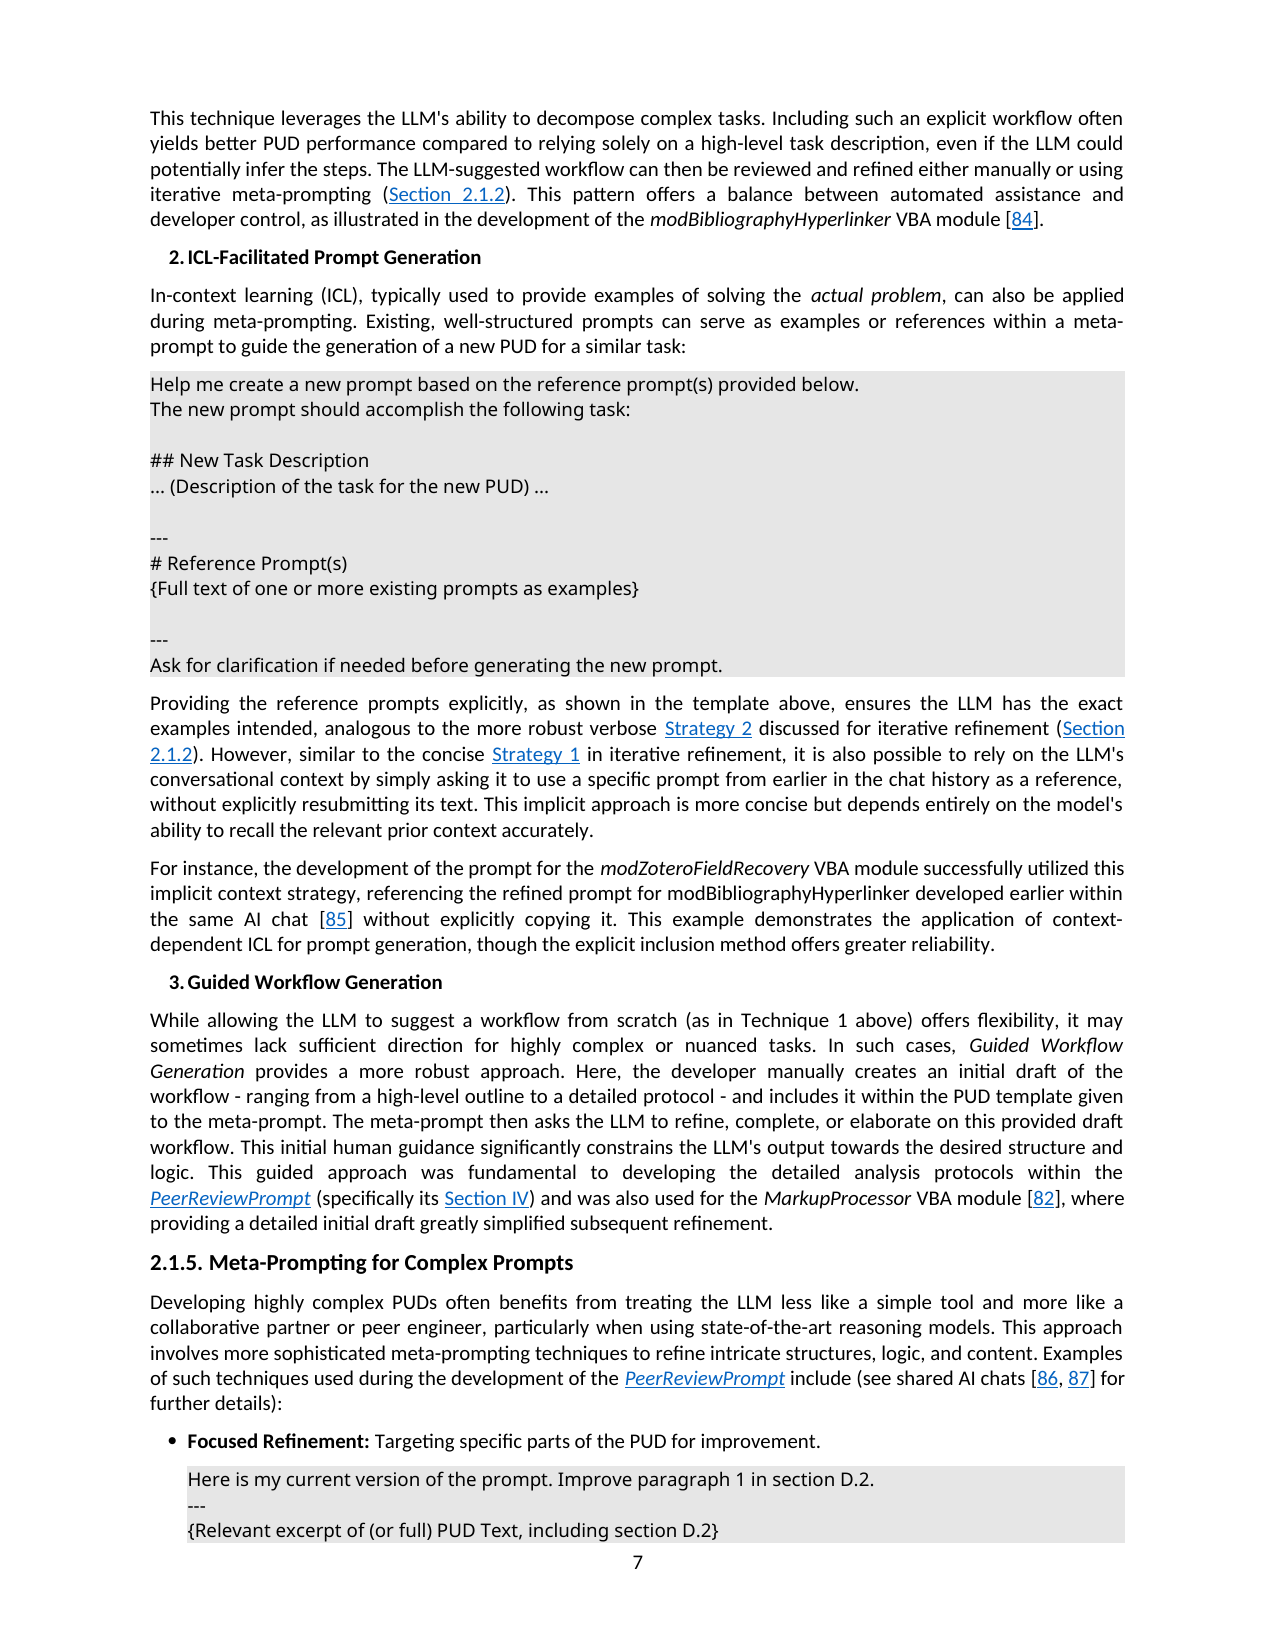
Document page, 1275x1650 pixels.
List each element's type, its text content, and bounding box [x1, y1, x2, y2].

text Here is my current version of the prompt. Improve paragraph 1 in section D.2. [187, 1466, 1125, 1492]
text {Full text of one or more existing prompts as examples} [150, 575, 1125, 601]
text Developing highly complex PUDs often benefits from treating the LLM less like a simple tool and more like a collaborative partner or peer engineer, particularly when using state-of-the-art reasoning models. This approach involves more sophisticated meta-prompting techniques to refine intricate structures, logic, and content. Examples of such techniques used during the development of the PeerReviewPrompt include (see shared AI chats [86, 87] for further details): [150, 1289, 1125, 1416]
subtitle Meta-Prompting for Complex Prompts [150, 1248, 1125, 1276]
text Help me create a new prompt based on the reference prompt(s) provided below. [150, 371, 1125, 397]
text --- [150, 626, 1125, 652]
text For instance, the development of the prompt for the modZoteroFieldRecovery VBA module successfully utilized this implicit context strategy, referencing the refined prompt for modBibliographyHyperlinker developed earlier within the same AI chat [85] without explicitly copying it. This example demonstrates the application of context-dependent ICL for prompt generation, though the explicit inclusion method offers greater reliability. [150, 855, 1125, 957]
list Focused Refinement: Targeting specific parts of the PUD for improvement. [169, 1428, 1125, 1454]
text ## New Task Description [150, 448, 1125, 473]
list ICL-Facilitated Prompt Generation [169, 244, 1125, 270]
text The new prompt should accomplish the following task: [150, 397, 1125, 422]
text # Reference Prompt(s) [150, 550, 1125, 575]
text In-context learning (ICL), typically used to provide examples of solving the actual problem, can also be applied during meta-prompting. Existing, well-structured prompts can serve as examples or references within a meta-prompt to guide the generation of a new PUD for a similar task: [150, 282, 1125, 359]
text Providing the reference prompts explicitly, as shown in the template above, ensures the LLM has the exact examples intended, analogous to the more robust verbose Strategy 2 discussed for iterative refinement (Section 2.1.2). However, similar to the concise Strategy 1 in iterative refinement, it is also possible to rely on the LLM's conversational context by simply asking it to use a specific prompt from earlier in the chat history as a reference, without explicitly resubmitting its text. This implicit approach is more concise but depends entirely on the model's ability to recall the relevant prior context accurately. [150, 690, 1125, 842]
text Ask for clarification if needed before generating the new prompt. [150, 652, 1125, 677]
text --- [150, 524, 1125, 550]
list Guided Workflow Generation [169, 969, 1125, 994]
text --- [187, 1492, 1125, 1517]
text While allowing the LLM to suggest a workflow from scratch (as in Technique 1 above) offers flexibility, it may sometimes lack sufficient direction for highly complex or nuanced tasks. In such cases, Guided Workflow Generation provides a more robust approach. Here, the developer manually creates an initial draft of the workflow - ranging from a high-level outline to a detailed protocol - and includes it within the PUD template given to the meta-prompt. The meta-prompt then asks the LLM to refine, complete, or elaborate on this provided draft workflow. This initial human guidance significantly constrains the LLM's output towards the desired structure and logic. This guided approach was fundamental to developing the detailed analysis protocols within the PeerReviewPrompt (specifically its Section IV) and was also used for the MarkupProcessor VBA module [82], where providing a detailed initial draft greatly simplified subsequent refinement. [150, 1007, 1125, 1236]
text This technique leverages the LLM's ability to decompose complex tasks. Including such an explicit workflow often yields better PUD performance compared to relying solely on a high-level task description, even if the LLM could potentially infer the steps. The LLM-suggested workflow can then be reviewed and refined either manually or using iterative meta-prompting (Section 2.1.2). This pattern offers a balance between automated assistance and developer control, as illustrated in the development of the modBibliographyHyperlinker VBA module [84]. [150, 105, 1125, 232]
text {Relevant excerpt of (or full) PUD Text, including section D.2} [187, 1517, 1125, 1543]
text ... (Description of the task for the new PUD) ... [150, 473, 1125, 499]
